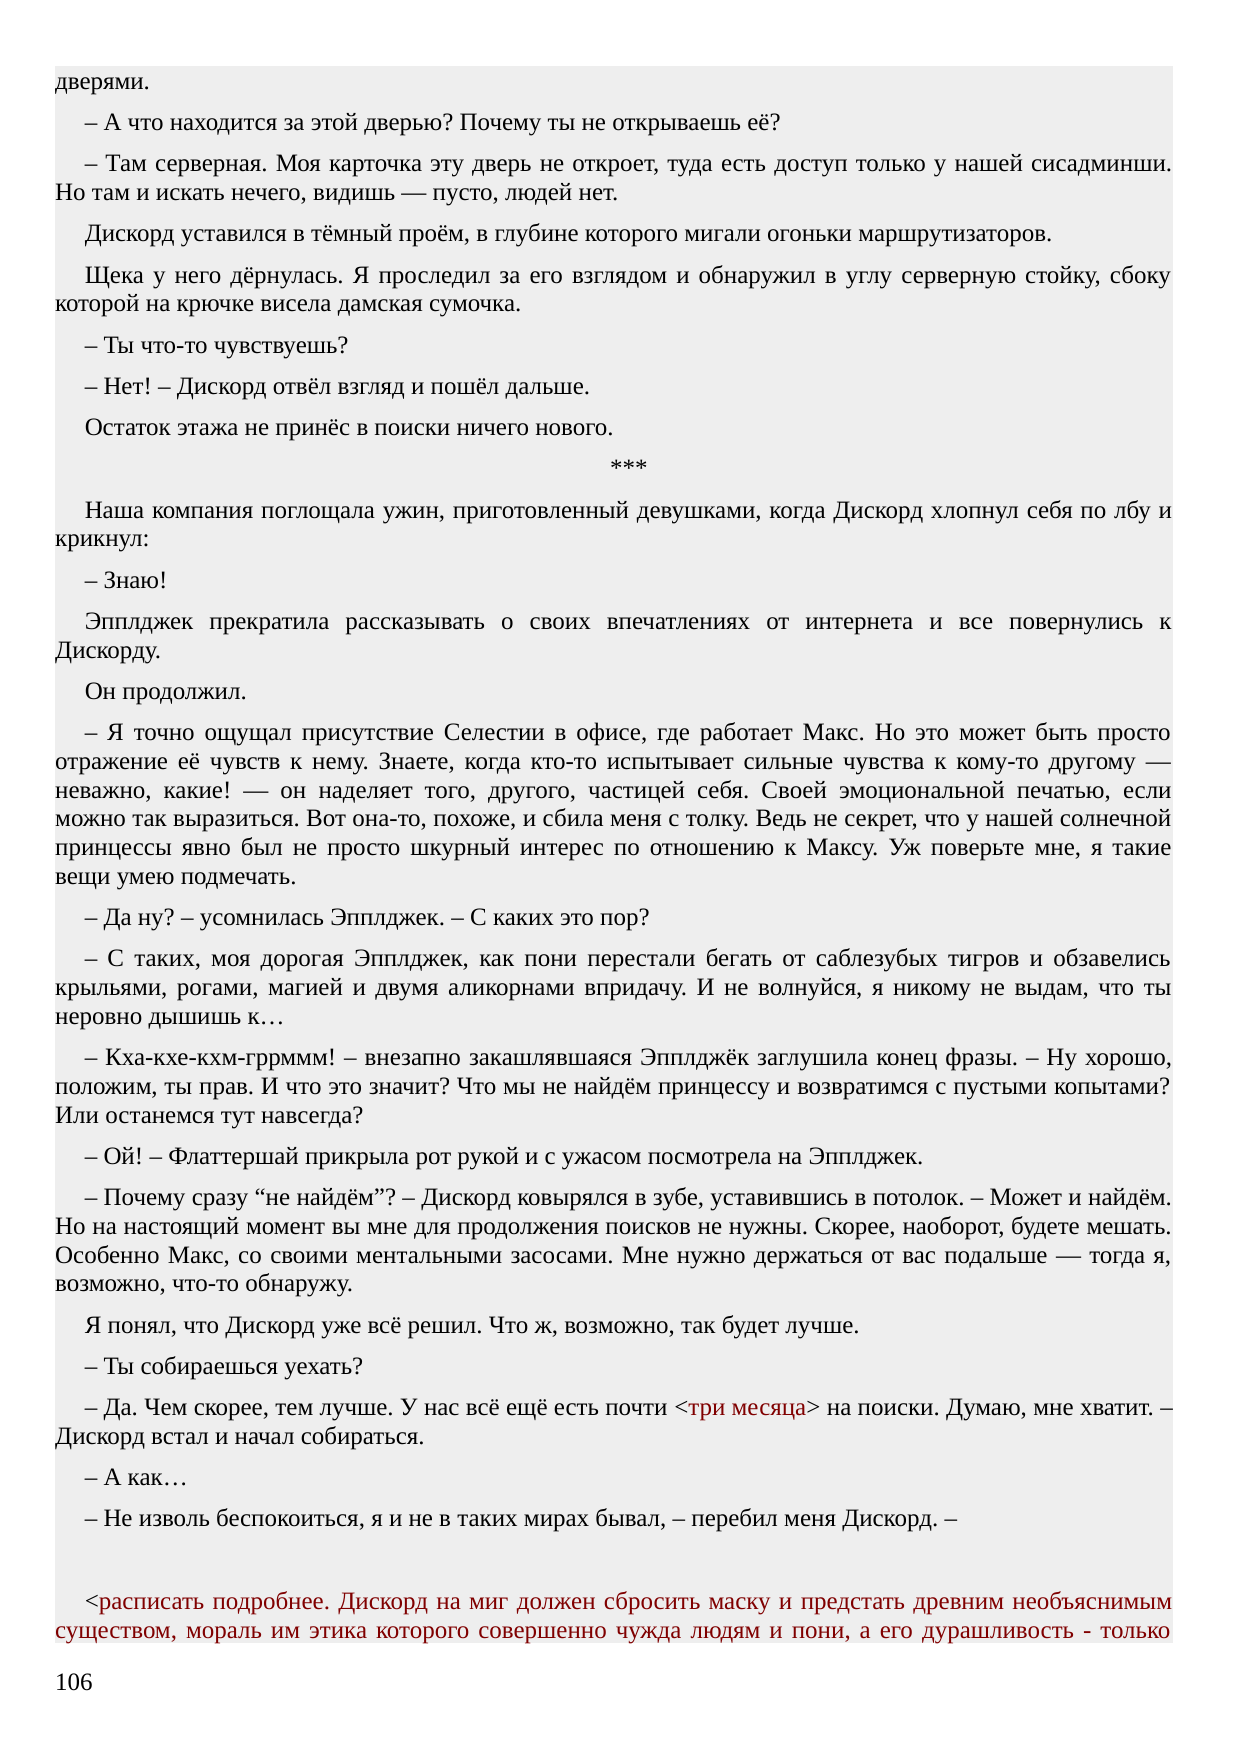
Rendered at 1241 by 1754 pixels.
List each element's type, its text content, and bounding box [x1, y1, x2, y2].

text – С таких, моя дорогая Эпплджек, как пони перестали бегать от саблезубых тигров и обзавелись крыльями, рогами, магией и двумя аликорнами впридачу. И не волнуйся, я никому не выдам, что ты неровно дышишь к… [55, 943, 1173, 1030]
text – А что находится за этой дверью? Почему ты не открываешь её? [55, 107, 1173, 136]
text – Знаю! [55, 565, 1173, 593]
text – Ты что-то чувствуешь? [55, 330, 1173, 358]
text Остаток этажа не принёс в поиски ничего нового. [55, 412, 1173, 441]
text – Не изволь беспокоиться, я и не в таких мирах бывал, – перебил меня Дискорд. – [55, 1503, 1173, 1532]
text <расписать подробнее. Дискорд на миг должен сбросить маску и предстать древним необъяснимым существом, мораль им этика которого совершенно чужда людям и пони, а его дурашливость - только [55, 1586, 1173, 1643]
text – Да ну? – усомнилась Эпплджек. – С каких это пор? [55, 902, 1173, 931]
text дверями. [55, 66, 1173, 95]
text Щека у него дёрнулась. Я проследил за его взглядом и обнаружил в углу серверную стойку, сбоку которой на крючке висела дамская сумочка. [55, 260, 1173, 317]
text – Почему сразу “не найдём”? – Дискорд ковырялся в зубе, уставившись в потолок. – Может и найдём. Но на настоящий момент вы мне для продолжения поисков не нужны. Скорее, наоборот, будете мешать. Особенно Макс, со своими ментальными засосами. Мне нужно держаться от вас подальше — тогда я, возможно, что-то обнаружу. [55, 1182, 1173, 1297]
text *** [55, 453, 1173, 482]
text Дискорд уставился в тёмный проём, в глубине которого мигали огоньки маршрутизаторов. [55, 218, 1173, 247]
text Я понял, что Дискорд уже всё решил. Что ж, возможно, так будет лучше. [55, 1310, 1173, 1338]
text – Да. Чем скорее, тем лучше. У нас всё ещё есть почти <три месяца> на поиски. Думаю, мне хватит. – Дискорд встал и начал собираться. [55, 1392, 1173, 1450]
text Эпплджек прекратила рассказывать о своих впечатлениях от интернета и все повернулись к Дискорду. [55, 606, 1173, 663]
text Он продолжил. [55, 676, 1173, 705]
text – Ой! – Флаттершай прикрыла рот рукой и с ужасом посмотрела на Эпплджек. [55, 1141, 1173, 1170]
text – Там серверная. Моя карточка эту дверь не откроет, туда есть доступ только у нашей сисадминши. Но там и искать нечего, видишь — пусто, людей нет. [55, 148, 1173, 206]
text Наша компания поглощала ужин, приготовленный девушками, когда Дискорд хлопнул себя по лбу и крикнул: [55, 495, 1173, 552]
text – А как… [55, 1462, 1173, 1491]
text – Я точно ощущал присутствие Селестии в офисе, где работает Макс. Но это может быть просто отражение её чувств к нему. Знаете, когда кто-то испытывает сильные чувства к кому-то другому — неважно, какие! — он наделяет того, другого, частицей себя. Своей эмоциональной печатью, если можно так выразиться. Вот она-то, похоже, и сбила меня с толку. Ведь не секрет, что у нашей солнечной принцессы явно был не просто шкурный интерес по отношению к Максу. Уж поверьте мне, я такие вещи умею подмечать. [55, 717, 1173, 890]
text – Ты собираешься уехать? [55, 1351, 1173, 1380]
text – Нет! – Дискорд отвёл взгляд и пошёл дальше. [55, 371, 1173, 400]
text – Кха-кхе-кхм-гррммм! – внезапно закашлявшаяся Эпплджёк заглушила конец фразы. – Ну хорошо, положим, ты прав. И что это значит? Что мы не найдём принцессу и возвратимся с пустыми копытами? Или останемся тут навсегда? [55, 1042, 1173, 1128]
